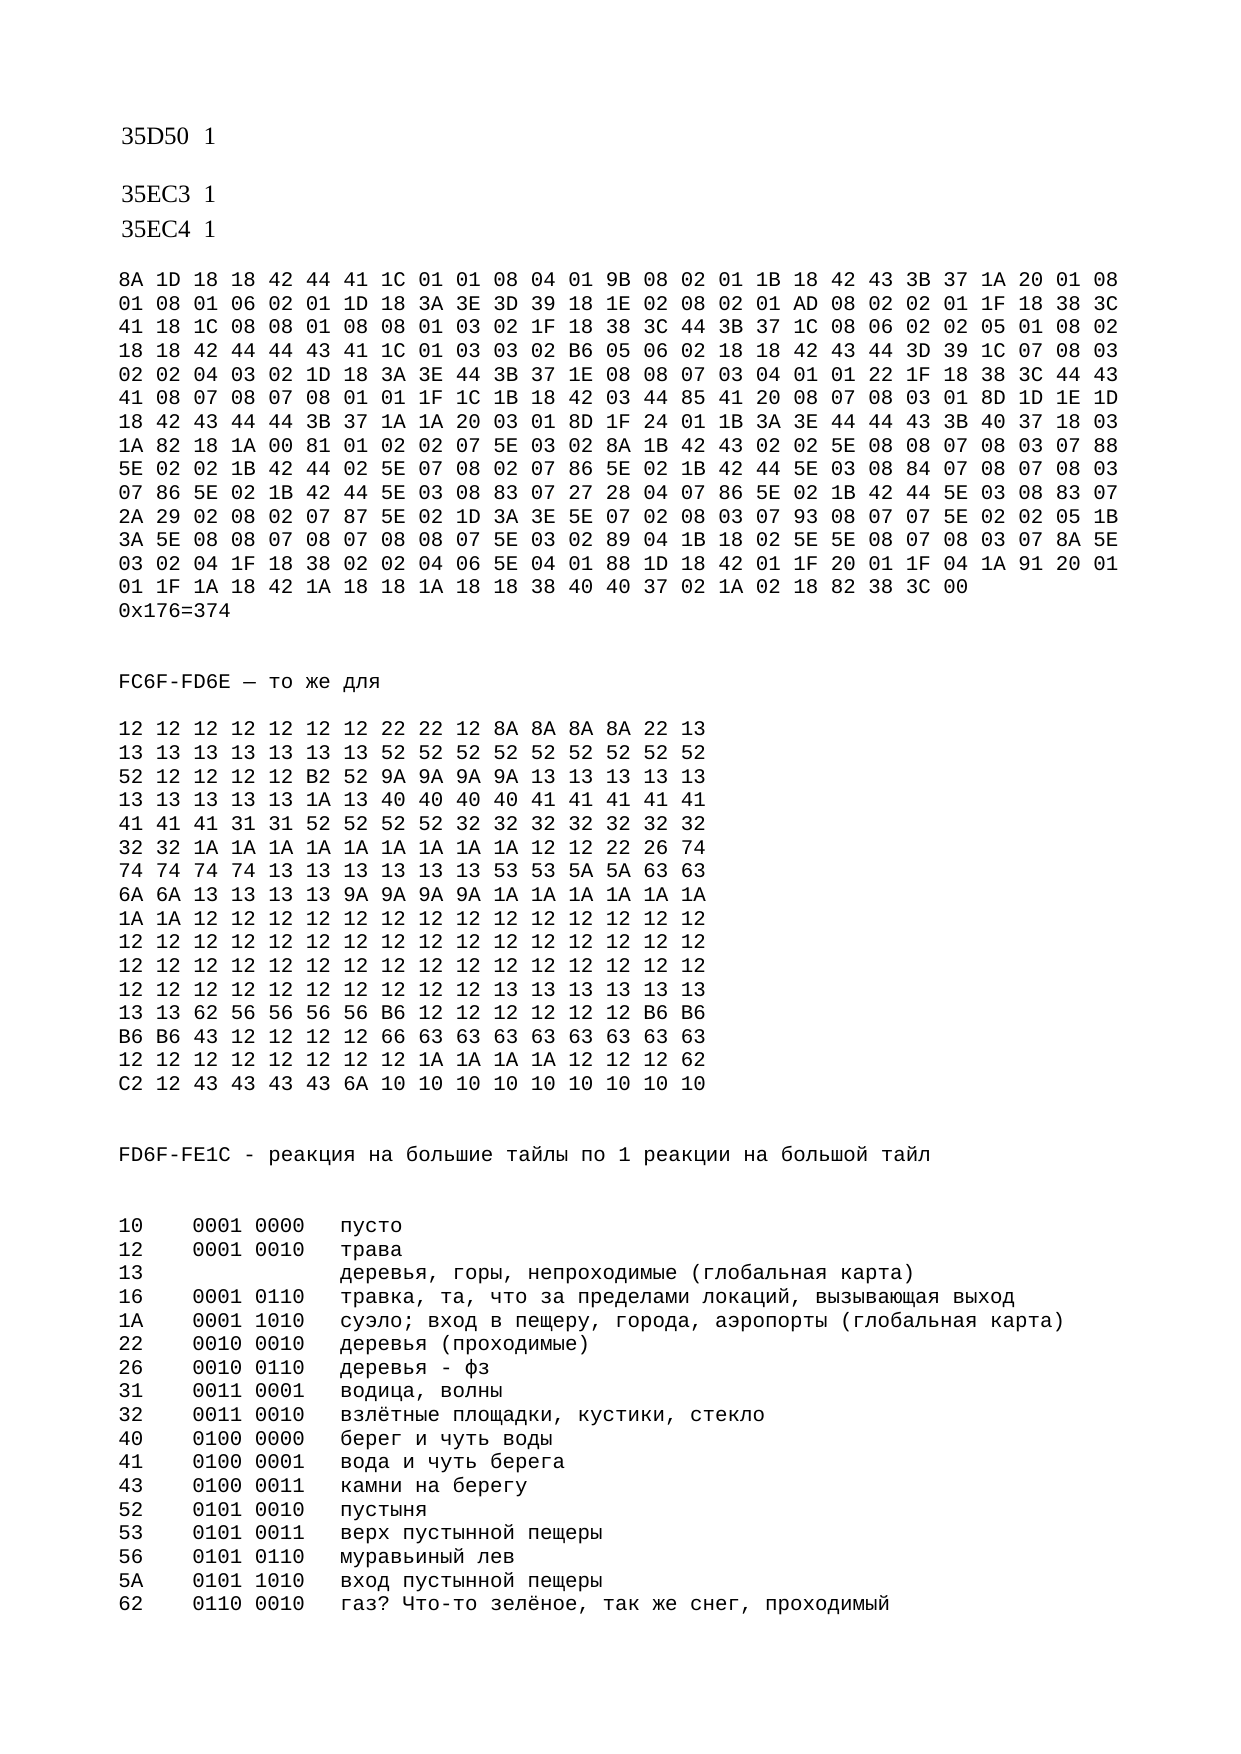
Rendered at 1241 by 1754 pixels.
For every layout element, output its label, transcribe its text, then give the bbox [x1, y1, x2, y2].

text FD6F-FE1C - реакция на большие тайлы по 1 реакции на большой тайл [118, 1144, 1122, 1168]
text 53 0101 0011 верх пустынной пещеры [118, 1522, 1122, 1546]
text 8A 1D 18 18 42 44 41 1C 01 01 08 04 01 9B 08 02 01 1B 18 42 43 3B 37 1A 20 01 08 01 08 01 06 02 01 1D 18 3A 3E 3D 39 18 1E 02 08 02 01 AD 08 02 02 01 1F 18 38 3C 41 18 1C 08 08 01 08 08 01 03 02 1F 18 38 3C 44 3B 37 1C 08 06 02 02 05 01 08 02 18 18 42 44 44 43 41 1C 01 03 03 02 B6 05 06 02 18 18 42 43 44 3D 39 1C 07 08 03 02 02 04 03 02 1D 18 3A 3E 44 3B 37 1E 08 08 07 03 04 01 01 22 1F 18 38 3C 44 43 41 08 07 08 07 08 01 01 1F 1C 1B 18 42 03 44 85 41 20 08 07 08 03 01 8D 1D 1E 1D 18 42 43 44 44 3B 37 1A 1A 20 03 01 8D 1F 24 01 1B 3A 3E 44 44 43 3B 40 37 18 03 1A 82 18 1A 00 81 01 02 02 07 5E 03 02 8A 1B 42 43 02 02 5E 08 08 07 08 03 07 88 5E 02 02 1B 42 44 02 5E 07 08 02 07 86 5E 02 1B 42 44 5E 03 08 84 07 08 07 08 03 07 86 5E 02 1B 42 44 5E 03 08 83 07 27 28 04 07 86 5E 02 1B 42 44 5E 03 08 83 07 2A 29 02 08 02 07 87 5E 02 1D 3A 3E 5E 07 02 08 03 07 93 08 07 07 5E 02 02 05 1B 3A 5E 08 08 07 08 07 08 08 07 5E 03 02 89 04 1B 18 02 5E 5E 08 07 08 03 07 8A 5E 03 02 04 1F 18 38 02 02 04 06 5E 04 01 88 1D 18 42 01 1F 20 01 1F 04 1A 91 20 01 01 1F 1A 18 42 1A 18 18 1A 18 18 38 40 40 37 02 1A 02 18 82 38 3C 00 [118, 269, 1122, 600]
text 10 0001 0000 пусто [118, 1215, 1122, 1239]
text 12 12 12 12 12 12 12 12 12 12 12 12 12 12 12 12 [118, 955, 1122, 978]
text FC6F-FD6E — то же для [118, 671, 1122, 695]
text 43 0100 0011 камни на берегу [118, 1475, 1122, 1499]
text 41 0100 0001 вода и чуть берега [118, 1451, 1122, 1475]
text 22 0010 0010 деревья (проходимые) [118, 1333, 1122, 1357]
text C2 12 43 43 43 43 6A 10 10 10 10 10 10 10 10 10 [118, 1073, 1122, 1097]
table_cell 35EC4 [118, 211, 200, 246]
table_cell 35D50 [118, 118, 200, 153]
text 6A 6A 13 13 13 13 9A 9A 9A 9A 1A 1A 1A 1A 1A 1A [118, 884, 1122, 908]
text 13 13 13 13 13 1A 13 40 40 40 40 41 41 41 41 41 [118, 789, 1122, 813]
text 74 74 74 74 13 13 13 13 13 13 53 53 5A 5A 63 63 [118, 860, 1122, 884]
text 52 12 12 12 12 B2 52 9A 9A 9A 9A 13 13 13 13 13 [118, 766, 1122, 789]
text 31 0011 0001 водица, волны [118, 1381, 1122, 1404]
text 13 деревья, горы, непроходимые (глобальная карта) [118, 1262, 1122, 1286]
text 41 41 41 31 31 52 52 52 52 32 32 32 32 32 32 32 [118, 813, 1122, 837]
text 62 0110 0010 газ? Что-то зелёное, так же снег, проходимый [118, 1593, 1122, 1617]
text 52 0101 0010 пустыня [118, 1499, 1122, 1522]
text 12 12 12 12 12 12 12 12 12 12 13 13 13 13 13 13 [118, 978, 1122, 1002]
table_cell 1 [200, 211, 228, 246]
text 0x176=374 [118, 600, 1122, 624]
text 16 0001 0110 травка, та, что за пределами локаций, вызывающая выход [118, 1286, 1122, 1309]
text 40 0100 0000 берег и чуть воды [118, 1428, 1122, 1451]
text 1A 0001 1010 суэло; вход в пещеру, города, аэропорты (глобальная карта) [118, 1309, 1122, 1333]
text 5A 0101 1010 вход пустынной пещеры [118, 1570, 1122, 1593]
text 1A 1A 12 12 12 12 12 12 12 12 12 12 12 12 12 12 [118, 908, 1122, 931]
table_header 1 [200, 176, 228, 211]
text 12 12 12 12 12 12 12 12 12 12 12 12 12 12 12 12 [118, 931, 1122, 955]
text 32 0011 0010 взлётные площадки, кустики, стекло [118, 1404, 1122, 1428]
table_header 35EC3 [118, 176, 200, 211]
table_cell 1 [200, 118, 228, 153]
text B6 B6 43 12 12 12 12 66 63 63 63 63 63 63 63 63 [118, 1026, 1122, 1049]
text 13 13 62 56 56 56 56 B6 12 12 12 12 12 12 B6 B6 [118, 1002, 1122, 1026]
text 26 0010 0110 деревья - фз [118, 1357, 1122, 1381]
text 32 32 1A 1A 1A 1A 1A 1A 1A 1A 1A 12 12 22 26 74 [118, 837, 1122, 860]
text 12 12 12 12 12 12 12 12 1A 1A 1A 1A 12 12 12 62 [118, 1049, 1122, 1073]
text 12 12 12 12 12 12 12 22 22 12 8A 8A 8A 8A 22 13 [118, 718, 1122, 742]
text 13 13 13 13 13 13 13 52 52 52 52 52 52 52 52 52 [118, 742, 1122, 766]
text 56 0101 0110 муравьиный лев [118, 1546, 1122, 1570]
text 12 0001 0010 трава [118, 1239, 1122, 1262]
